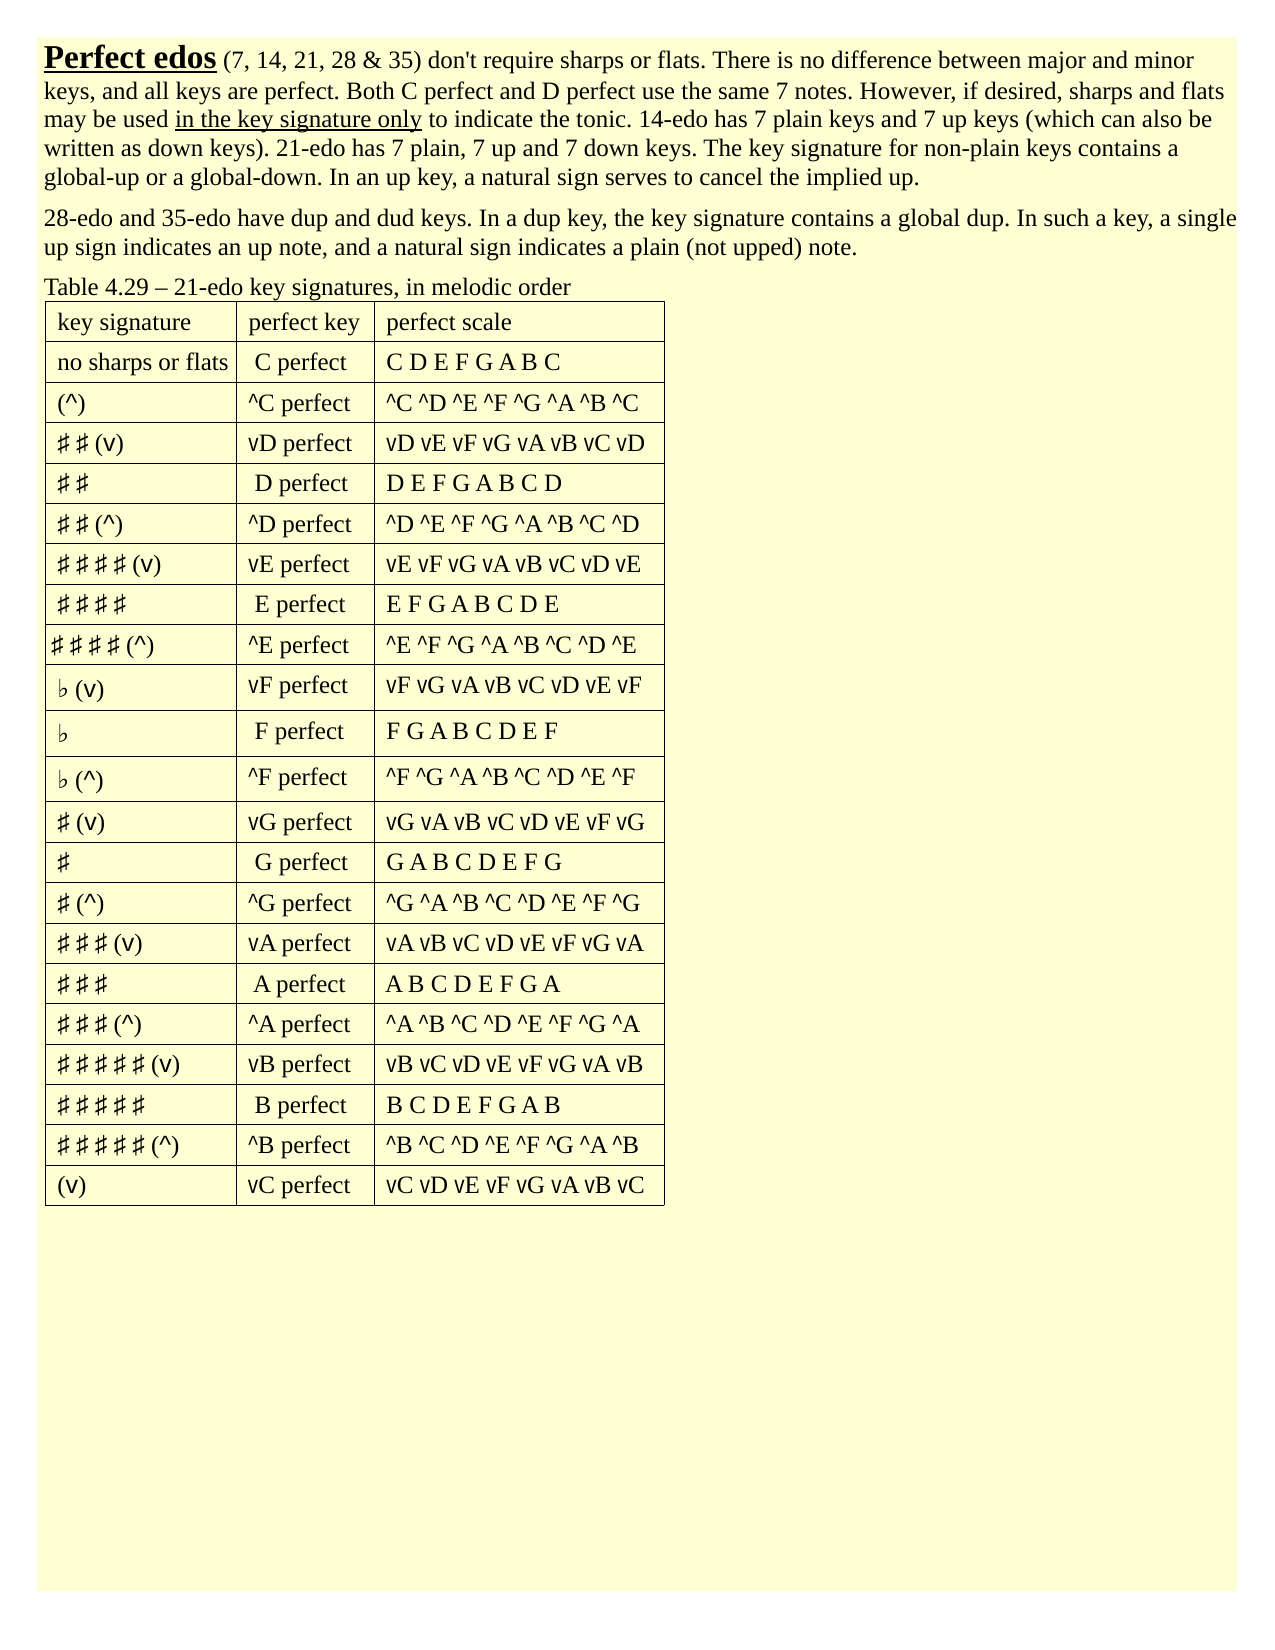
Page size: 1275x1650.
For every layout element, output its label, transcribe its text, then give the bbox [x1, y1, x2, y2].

table_cell vF vG vA vB vC vD vE vF [375, 665, 664, 710]
table_cell ^A ^B ^C ^D ^E ^F ^G ^A [375, 1004, 664, 1043]
table_cell B C D E F G A B [375, 1085, 664, 1124]
table_cell ♯ ♯ ♯ ♯ ♯ (v) [46, 1045, 236, 1084]
table_cell no sharps or flats [46, 342, 236, 382]
table_cell ♯ ♯ ♯ [46, 964, 236, 1003]
table_cell (v) [46, 1166, 236, 1205]
table_cell ♭ [46, 711, 236, 756]
table_cell ♯ ♯ ♯ ♯ (v) [46, 544, 236, 584]
table_cell ^B ^C ^D ^E ^F ^G ^A ^B [375, 1125, 664, 1165]
table_cell ♯ (^) [46, 883, 236, 922]
table_cell ^C perfect [237, 383, 374, 422]
table_cell ♯ ♯ ♯ (v) [46, 924, 236, 963]
table_cell ^E perfect [237, 625, 374, 664]
table_cell vE vF vG vA vB vC vD vE [375, 544, 664, 584]
text Perfect edos (7, 14, 21, 28 & 35) don't require sharps or flats. There is no difference between major and minor keys, and all keys are perfect. Both C perfect and D perfect use the same 7 notes. However, if desired, sharps and flats may be used in the key signature only to indicate the tonic. 14-edo has 7 plain keys and 7 up keys (which can also be written as down keys). 21-edo has 7 plain, 7 up and 7 down keys. The key signature for non-plain keys contains a global-up or a global-down. In an up key, a natural sign serves to cancel the implied up. [43, 37, 1237, 191]
table_cell vA vB vC vD vE vF vG vA [375, 924, 664, 963]
table_cell ♯ ♯ ♯ ♯ ♯ [46, 1085, 236, 1124]
table_cell ♯ ♯ (^) [46, 504, 236, 543]
table_cell vD vE vF vG vA vB vC vD [375, 423, 664, 462]
table_cell ♯ ♯ ♯ (^) [46, 1004, 236, 1043]
table_cell ♯ ♯ ♯ ♯ [46, 585, 236, 624]
table_cell vC vD vE vF vG vA vB vC [375, 1166, 664, 1205]
table_header perfect scale [375, 302, 664, 341]
table_cell A B C D E F G A [375, 964, 664, 1003]
table_cell ^G ^A ^B ^C ^D ^E ^F ^G [375, 883, 664, 922]
table_cell E F G A B C D E [375, 585, 664, 624]
table_cell ♯ (v) [46, 802, 236, 842]
text 28-edo and 35-edo have dup and dud keys. In a dup key, the key signature contains a global dup. In such a key, a single up sign indicates an up note, and a natural sign indicates a plain (not upped) note. [43, 203, 1237, 260]
table_cell vA perfect [237, 924, 374, 963]
table_cell C D E F G A B C [375, 342, 664, 382]
table_cell vG vA vB vC vD vE vF vG [375, 802, 664, 842]
table_cell F G A B C D E F [375, 711, 664, 756]
table_cell vG perfect [237, 802, 374, 842]
table_cell vF perfect [237, 665, 374, 710]
table_cell (^) [46, 383, 236, 422]
table_header perfect key [237, 302, 374, 341]
table_cell vC perfect [237, 1166, 374, 1205]
table_cell ^D perfect [237, 504, 374, 543]
table_cell ♯ ♯ (v) [46, 423, 236, 462]
table_cell ♭ (v) [46, 665, 236, 710]
table_cell C perfect [237, 342, 374, 382]
table_header key signature [46, 302, 236, 341]
table_cell ^B perfect [237, 1125, 374, 1165]
table_cell ^D ^E ^F ^G ^A ^B ^C ^D [375, 504, 664, 543]
table_cell vE perfect [237, 544, 374, 584]
table_cell vB perfect [237, 1045, 374, 1084]
table_cell ♯ ♯ ♯ ♯ (^) [46, 625, 236, 664]
table_cell ^C ^D ^E ^F ^G ^A ^B ^C [375, 383, 664, 422]
text Table 4.29 – 21-edo key signatures, in melodic order [43, 272, 1237, 301]
table_cell A perfect [237, 964, 374, 1003]
table_cell F perfect [237, 711, 374, 756]
table_cell D perfect [237, 464, 374, 503]
table_cell ^E ^F ^G ^A ^B ^C ^D ^E [375, 625, 664, 664]
table_cell ^G perfect [237, 883, 374, 922]
table_cell ♭ (^) [46, 757, 236, 801]
table_cell B perfect [237, 1085, 374, 1124]
table_cell ^F perfect [237, 757, 374, 801]
table_cell G perfect [237, 843, 374, 882]
table_cell ♯ ♯ ♯ ♯ ♯ (^) [46, 1125, 236, 1165]
table_cell ♯ ♯ [46, 464, 236, 503]
table_cell G A B C D E F G [375, 843, 664, 882]
table_cell D E F G A B C D [375, 464, 664, 503]
table_cell vD perfect [237, 423, 374, 462]
table_cell ♯ [46, 843, 236, 882]
table_cell ^F ^G ^A ^B ^C ^D ^E ^F [375, 757, 664, 801]
table_cell E perfect [237, 585, 374, 624]
table_cell vB vC vD vE vF vG vA vB [375, 1045, 664, 1084]
table_cell ^A perfect [237, 1004, 374, 1043]
